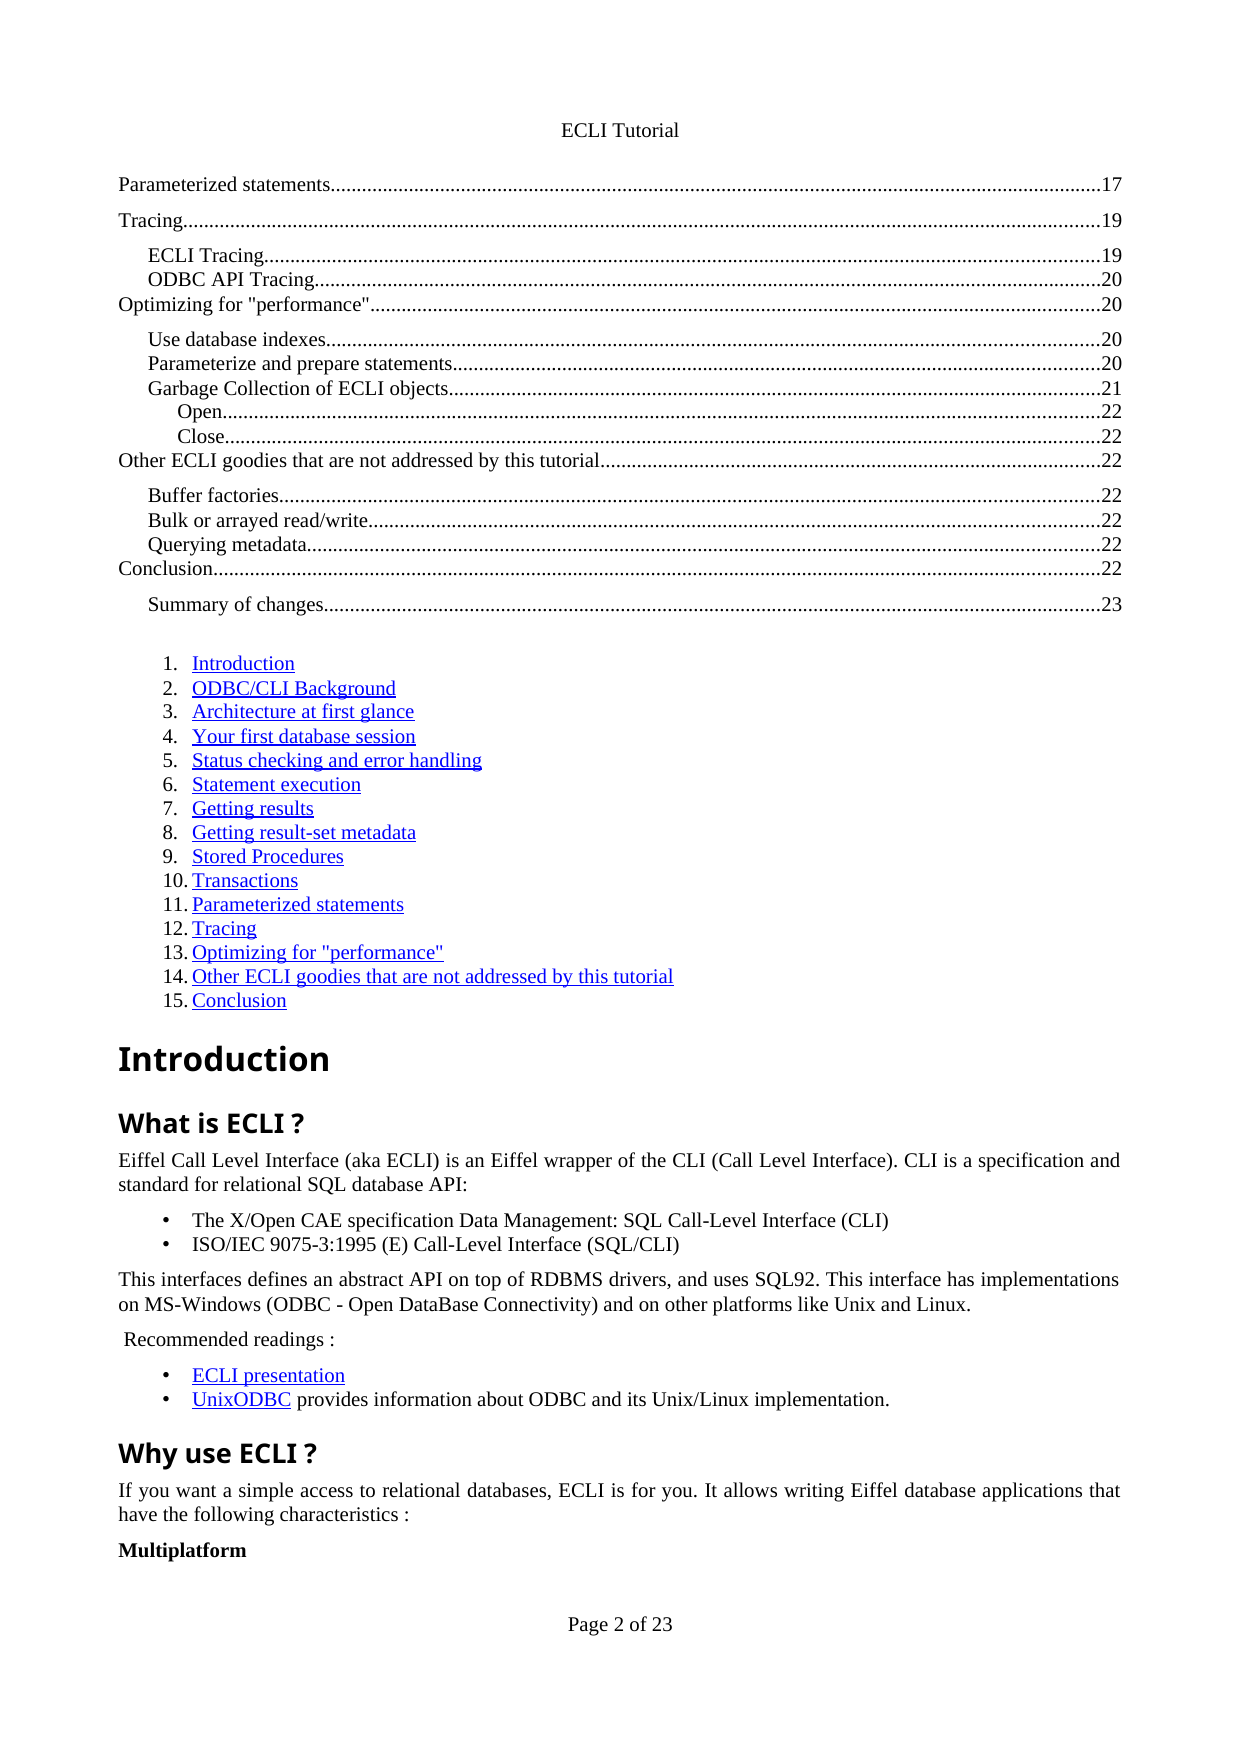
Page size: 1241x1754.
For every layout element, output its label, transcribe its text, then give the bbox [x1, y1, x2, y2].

list Tracing [162, 916, 1122, 940]
list ISO/IEC 9075-3:1995 (E) Call-Level Interface (SQL/CLI) [162, 1232, 1122, 1256]
text Bulk or arrayed read/write 22 [148, 507, 1122, 532]
text Eiffel Call Level Interface (aka ECLI) is an Eiffel wrapper of the CLI (Call Level Interface). CLI is a specification and standard for relational SQL database API: [118, 1148, 1122, 1196]
text If you want a simple access to relational databases, ECLI is for you. It allows writing Eiffel database applications that have the following characteristics : [118, 1478, 1122, 1526]
list Transactions [162, 868, 1122, 892]
text Parameterized statements 17 [118, 172, 1122, 196]
list Introduction [162, 651, 1122, 675]
list ECLI presentation [162, 1363, 1122, 1387]
subtitle What is ECLI ? [118, 1105, 1122, 1142]
text Summary of changes 23 [148, 591, 1122, 616]
list Your first database session [162, 723, 1122, 748]
text Parameterize and prepare statements 20 [148, 351, 1122, 375]
text Garbage Collection of ECLI objects 21 [148, 375, 1122, 399]
list Conclusion [162, 988, 1122, 1012]
list ODBC/CLI Background [162, 675, 1122, 699]
text Close 22 [177, 423, 1122, 448]
text ODBC API Tracing 20 [148, 267, 1122, 291]
list Stored Procedures [162, 844, 1122, 868]
list Parameterized statements [162, 892, 1122, 916]
subtitle Introduction [118, 1036, 1122, 1081]
list UnixODBC provides information about ODBC and its Unix/Linux implementation. [162, 1387, 1122, 1411]
text Other ECLI goodies that are not addressed by this tutorial 22 [118, 448, 1122, 472]
text Tracing 19 [118, 207, 1122, 232]
list Statement execution [162, 772, 1122, 796]
list Status checking and error handling [162, 748, 1122, 772]
text Querying metadata 22 [148, 532, 1122, 556]
subtitle Multiplatform [118, 1537, 1122, 1562]
text ECLI Tracing 19 [148, 243, 1122, 267]
text Buffer factories 22 [148, 483, 1122, 507]
list Getting results [162, 796, 1122, 820]
text Open 22 [177, 399, 1122, 423]
list The X/Open CAE specification Data Management: SQL Call-Level Interface (CLI) [162, 1207, 1122, 1232]
text Recommended readings : [118, 1327, 1122, 1351]
list Getting result-set metadata [162, 820, 1122, 844]
text Conclusion 22 [118, 556, 1122, 580]
text Optimizing for "performance" 20 [118, 291, 1122, 316]
list Optimizing for "performance" [162, 940, 1122, 964]
list Other ECLI goodies that are not addressed by this tutorial [162, 964, 1122, 988]
text Use database indexes 20 [148, 327, 1122, 351]
list Architecture at first glance [162, 699, 1122, 723]
subtitle Why use ECLI ? [118, 1435, 1122, 1472]
text This interfaces defines an abstract API on top of RDBMS drivers, and uses SQL92. This interface has implementations on MS-Windows (ODBC - Open DataBase Connectivity) and on other platforms like Unix and Linux. [118, 1267, 1122, 1316]
